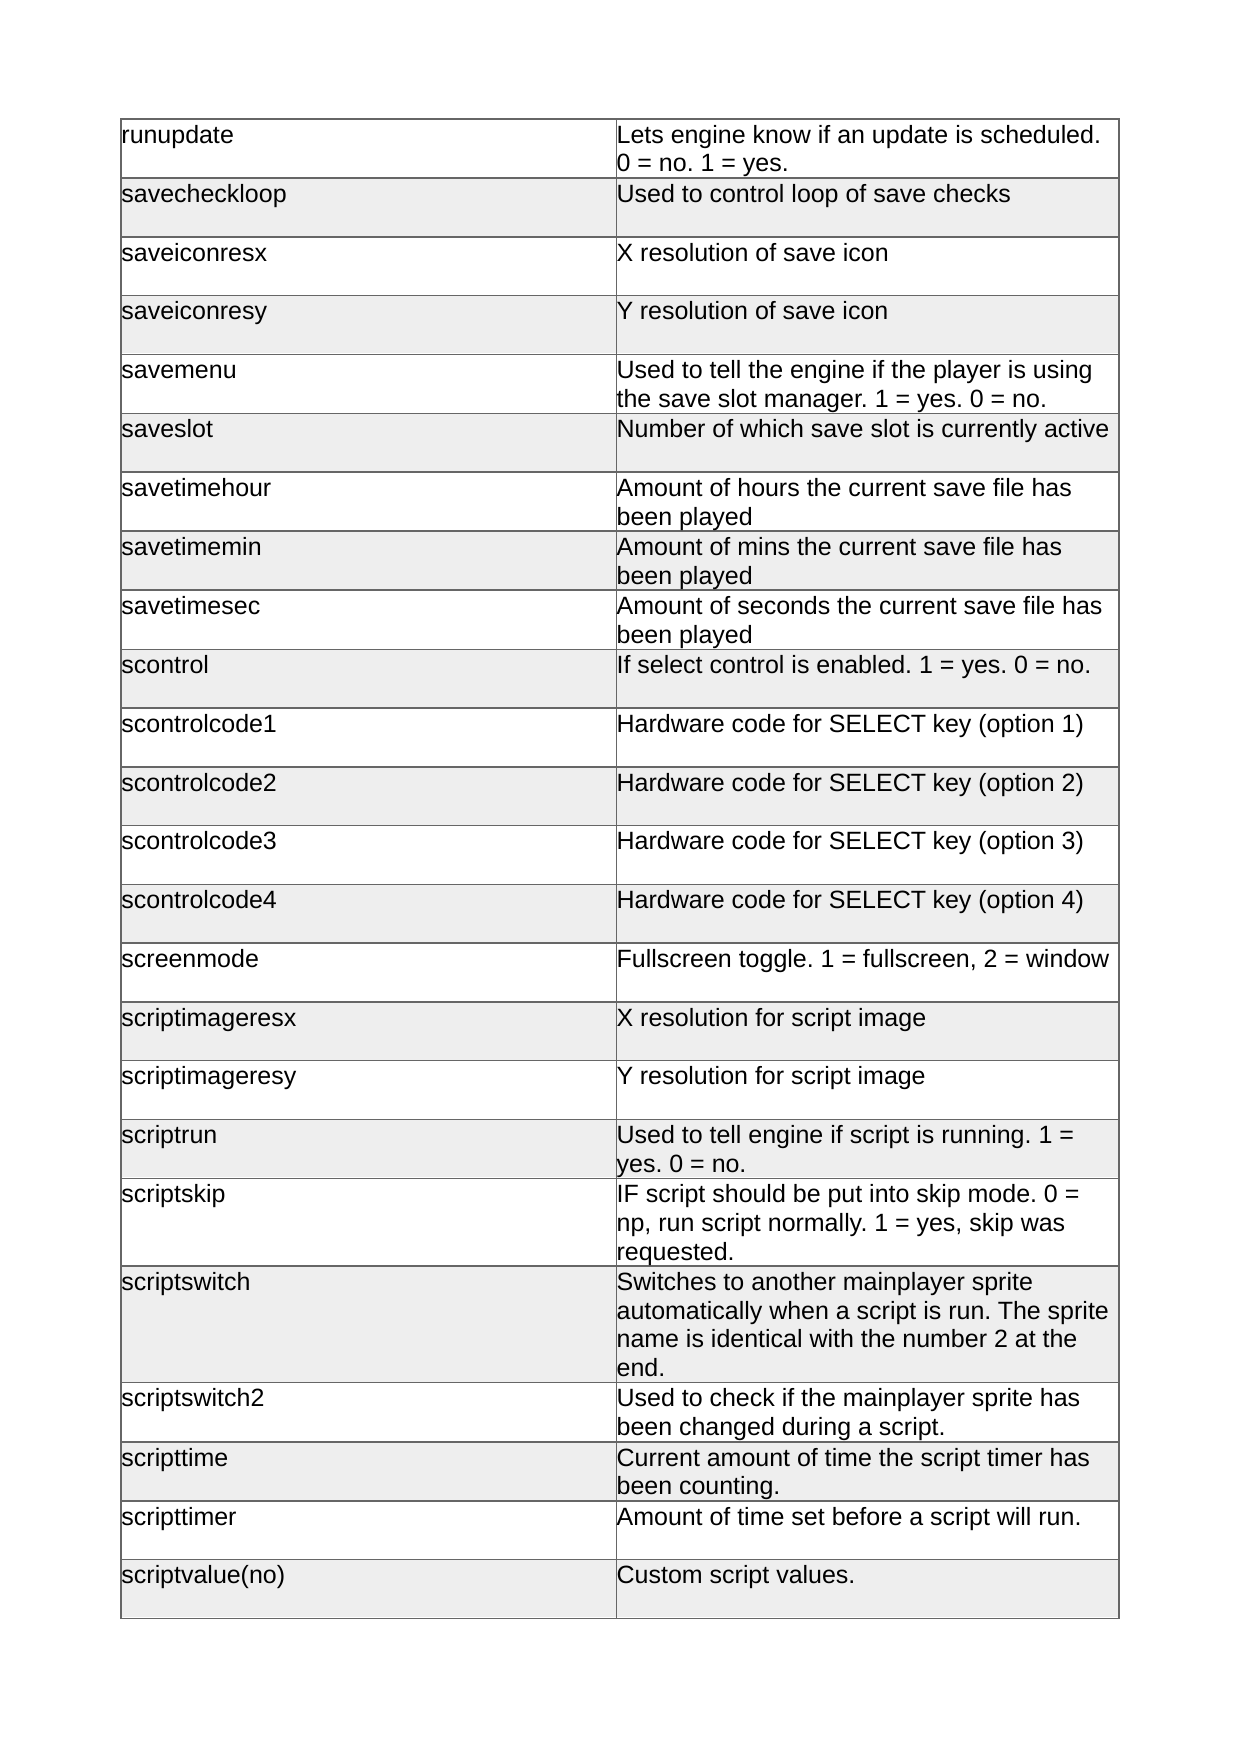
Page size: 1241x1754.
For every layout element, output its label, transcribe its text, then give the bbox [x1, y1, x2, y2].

table_cell Used to control loop of save checks [617, 179, 1118, 236]
table_cell scontrolcode2 [122, 768, 616, 825]
table_cell X resolution of save icon [617, 238, 1118, 295]
table_cell scriptvalue(no) [122, 1560, 616, 1617]
table_cell scontrol [122, 650, 616, 707]
table_cell Hardware code for SELECT key (option 3) [617, 826, 1118, 883]
table_cell saveiconresy [122, 296, 616, 353]
table_cell scriptrun [122, 1120, 616, 1177]
table_cell X resolution for script image [617, 1003, 1118, 1060]
table_cell screenmode [122, 944, 616, 1001]
table_cell scontrolcode1 [122, 709, 616, 766]
table_cell savetimesec [122, 591, 616, 648]
table_cell Amount of time set before a script will run. [617, 1502, 1118, 1559]
table_cell Used to tell engine if script is running. 1 = yes. 0 = no. [617, 1120, 1118, 1177]
table_cell scriptswitch [122, 1267, 616, 1382]
table_cell scriptimageresx [122, 1003, 616, 1060]
table_cell savemenu [122, 355, 616, 412]
table_cell saveslot [122, 414, 616, 471]
table_cell IF script should be put into skip mode. 0 = np, run script normally. 1 = yes, skip was requested. [617, 1179, 1118, 1265]
table_cell Current amount of time the script timer has been counting. [617, 1443, 1118, 1500]
table_cell Y resolution for script image [617, 1061, 1118, 1118]
table_cell Amount of mins the current save file has been played [617, 532, 1118, 589]
table_cell Hardware code for SELECT key (option 4) [617, 885, 1118, 942]
table_cell scripttimer [122, 1502, 616, 1559]
table_cell Custom script values. [617, 1560, 1118, 1617]
table_cell runupdate [122, 120, 616, 177]
table_cell savecheckloop [122, 179, 616, 236]
table_cell saveiconresx [122, 238, 616, 295]
table_cell scriptswitch2 [122, 1383, 616, 1441]
table_cell scontrolcode4 [122, 885, 616, 942]
table_cell Y resolution of save icon [617, 296, 1118, 353]
table_cell scriptimageresy [122, 1061, 616, 1118]
table_cell Lets engine know if an update is scheduled. 0 = no. 1 = yes. [617, 120, 1118, 177]
table_cell Used to tell the engine if the player is using the save slot manager. 1 = yes. 0 = no. [617, 355, 1118, 412]
table_cell Used to check if the mainplayer sprite has been changed during a script. [617, 1383, 1118, 1441]
table_cell Hardware code for SELECT key (option 2) [617, 768, 1118, 825]
table_cell If select control is enabled. 1 = yes. 0 = no. [617, 650, 1118, 707]
table_cell Hardware code for SELECT key (option 1) [617, 709, 1118, 766]
table_cell Switches to another mainplayer sprite automatically when a script is run. The sprite name is identical with the number 2 at the end. [617, 1267, 1118, 1382]
table_cell Amount of hours the current save file has been played [617, 473, 1118, 530]
table_cell savetimemin [122, 532, 616, 589]
table_cell scontrolcode3 [122, 826, 616, 883]
table_cell scriptskip [122, 1179, 616, 1265]
table_cell savetimehour [122, 473, 616, 530]
table_cell Fullscreen toggle. 1 = fullscreen, 2 = window [617, 944, 1118, 1001]
table_cell Amount of seconds the current save file has been played [617, 591, 1118, 648]
table_cell Number of which save slot is currently active [617, 414, 1118, 471]
table_cell scripttime [122, 1443, 616, 1500]
